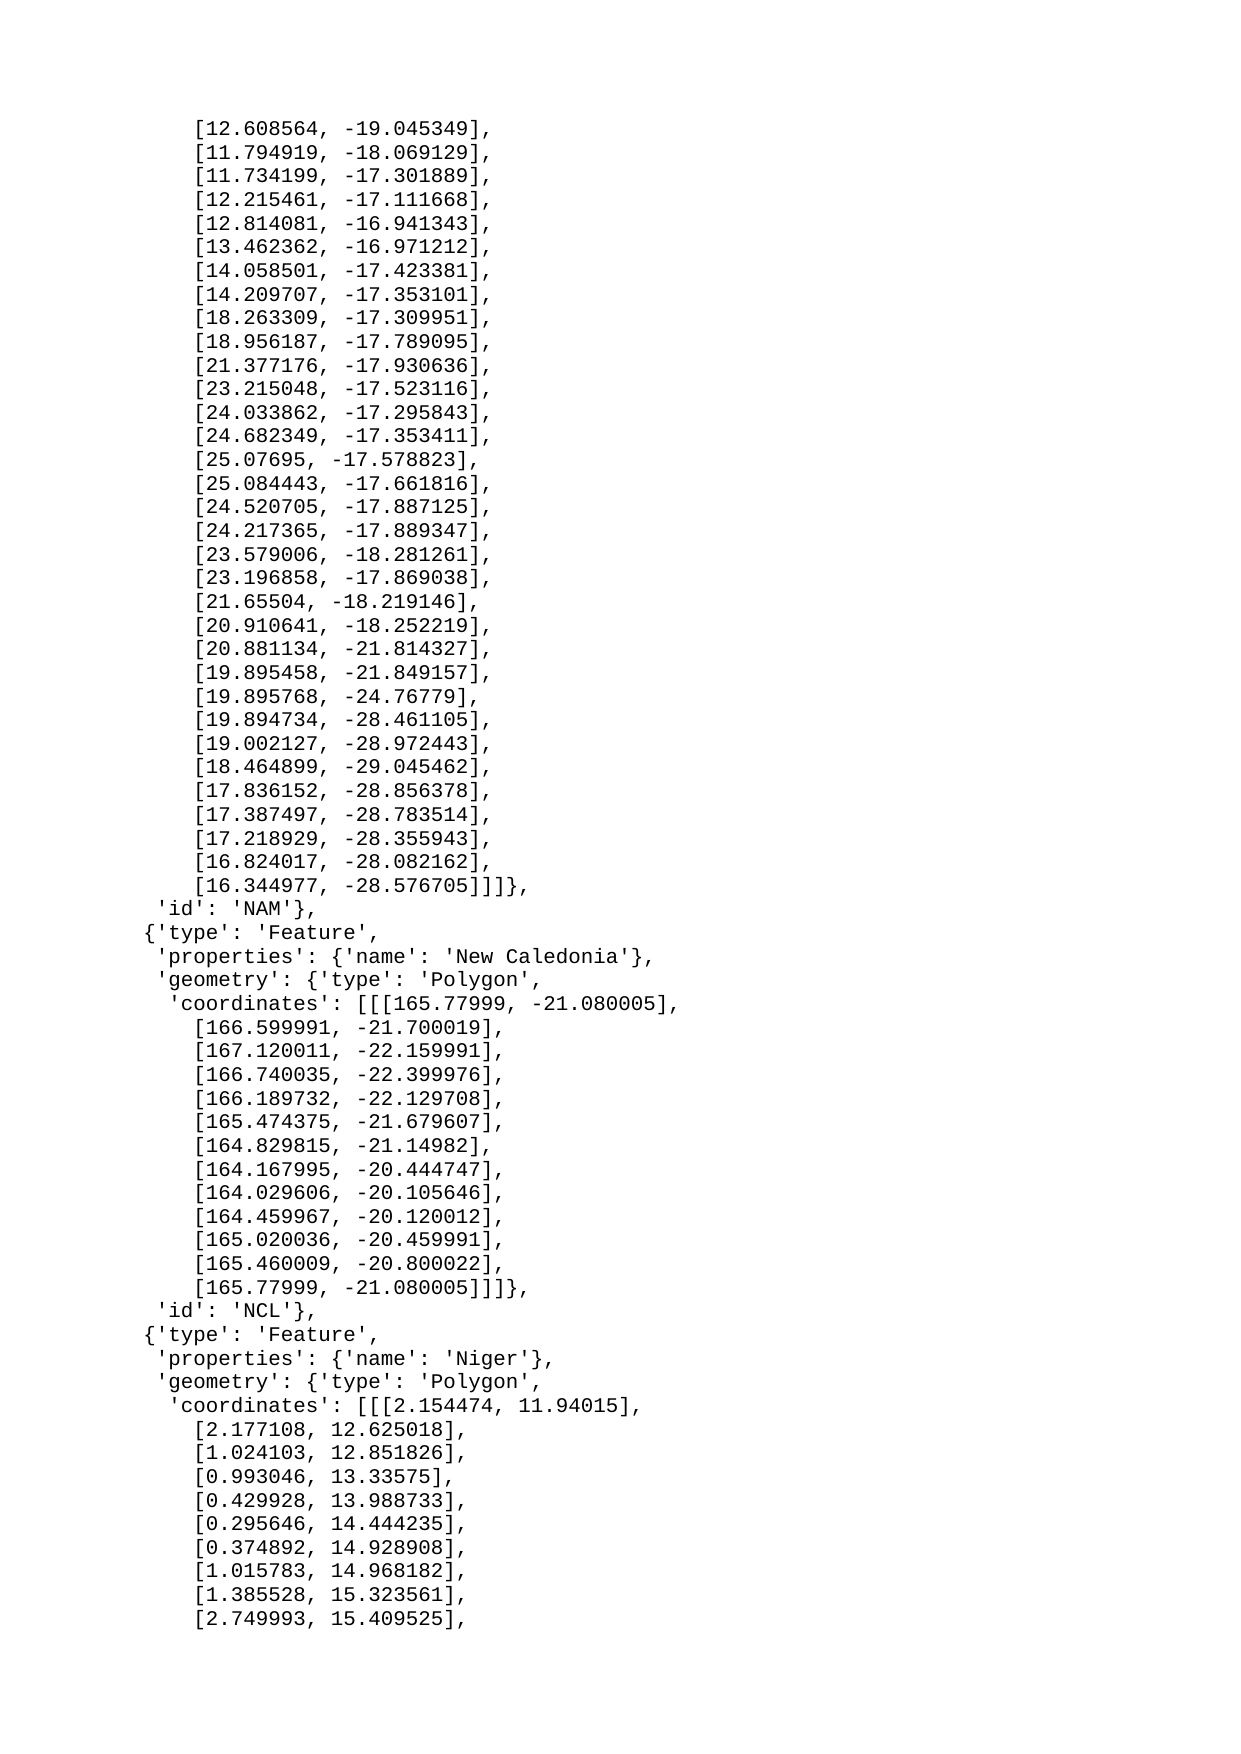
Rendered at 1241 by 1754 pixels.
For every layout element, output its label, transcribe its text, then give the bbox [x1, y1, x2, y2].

text [165.474375, -21.679607], [118, 1111, 1122, 1135]
text [23.579006, -18.281261], [118, 544, 1122, 567]
text 'id': 'NAM'}, [118, 898, 1122, 922]
text [1.015783, 14.968182], [118, 1561, 1122, 1584]
text [166.599991, -21.700019], [118, 1017, 1122, 1040]
text [16.344977, -28.576705]]]}, [118, 875, 1122, 898]
text [24.033862, -17.295843], [118, 402, 1122, 426]
text 'properties': {'name': 'Niger'}, [118, 1348, 1122, 1371]
text [19.894734, -28.461105], [118, 709, 1122, 733]
text {'type': 'Feature', [118, 1324, 1122, 1348]
text [0.429928, 13.988733], [118, 1489, 1122, 1513]
text [16.824017, -28.082162], [118, 851, 1122, 875]
text {'type': 'Feature', [118, 922, 1122, 946]
text [1.024103, 12.851826], [118, 1442, 1122, 1466]
text [12.608564, -19.045349], [118, 118, 1122, 142]
text [17.836152, -28.856378], [118, 780, 1122, 804]
text [0.993046, 13.33575], [118, 1466, 1122, 1489]
text [17.218929, -28.355943], [118, 827, 1122, 851]
text [14.058501, -17.423381], [118, 260, 1122, 284]
text [166.189732, -22.129708], [118, 1088, 1122, 1111]
text [164.459967, -20.120012], [118, 1206, 1122, 1229]
text 'geometry': {'type': 'Polygon', [118, 1371, 1122, 1395]
text 'coordinates': [[[2.154474, 11.94015], [118, 1395, 1122, 1419]
text [18.464899, -29.045462], [118, 757, 1122, 780]
text [18.263309, -17.309951], [118, 307, 1122, 331]
text [25.084443, -17.661816], [118, 473, 1122, 496]
text [166.740035, -22.399976], [118, 1064, 1122, 1088]
text [25.07695, -17.578823], [118, 449, 1122, 473]
text [12.814081, -16.941343], [118, 213, 1122, 236]
text [24.217365, -17.889347], [118, 520, 1122, 544]
text [165.77999, -21.080005]]]}, [118, 1277, 1122, 1300]
text [19.895458, -21.849157], [118, 662, 1122, 686]
text [13.462362, -16.971212], [118, 236, 1122, 260]
text [164.029606, -20.105646], [118, 1182, 1122, 1206]
text [17.387497, -28.783514], [118, 804, 1122, 827]
text 'properties': {'name': 'New Caledonia'}, [118, 946, 1122, 969]
text [0.295646, 14.444235], [118, 1513, 1122, 1537]
text [18.956187, -17.789095], [118, 331, 1122, 354]
text [14.209707, -17.353101], [118, 284, 1122, 307]
text [19.002127, -28.972443], [118, 733, 1122, 757]
text [24.682349, -17.353411], [118, 426, 1122, 449]
text [1.385528, 15.323561], [118, 1584, 1122, 1608]
text [11.794919, -18.069129], [118, 142, 1122, 165]
text [164.829815, -21.14982], [118, 1135, 1122, 1158]
text 'geometry': {'type': 'Polygon', [118, 969, 1122, 993]
text 'id': 'NCL'}, [118, 1300, 1122, 1324]
text [165.460009, -20.800022], [118, 1253, 1122, 1277]
text [23.215048, -17.523116], [118, 378, 1122, 402]
text [23.196858, -17.869038], [118, 567, 1122, 591]
text [19.895768, -24.76779], [118, 686, 1122, 709]
text [20.881134, -21.814327], [118, 638, 1122, 662]
text [2.177108, 12.625018], [118, 1419, 1122, 1442]
text [167.120011, -22.159991], [118, 1040, 1122, 1064]
text [20.910641, -18.252219], [118, 615, 1122, 638]
text 'coordinates': [[[165.77999, -21.080005], [118, 993, 1122, 1017]
text [12.215461, -17.111668], [118, 189, 1122, 213]
text [164.167995, -20.444747], [118, 1158, 1122, 1182]
text [21.377176, -17.930636], [118, 354, 1122, 378]
text [21.65504, -18.219146], [118, 591, 1122, 615]
text [24.520705, -17.887125], [118, 496, 1122, 520]
text [165.020036, -20.459991], [118, 1229, 1122, 1253]
text [11.734199, -17.301889], [118, 165, 1122, 189]
text [0.374892, 14.928908], [118, 1537, 1122, 1561]
text [2.749993, 15.409525], [118, 1608, 1122, 1631]
